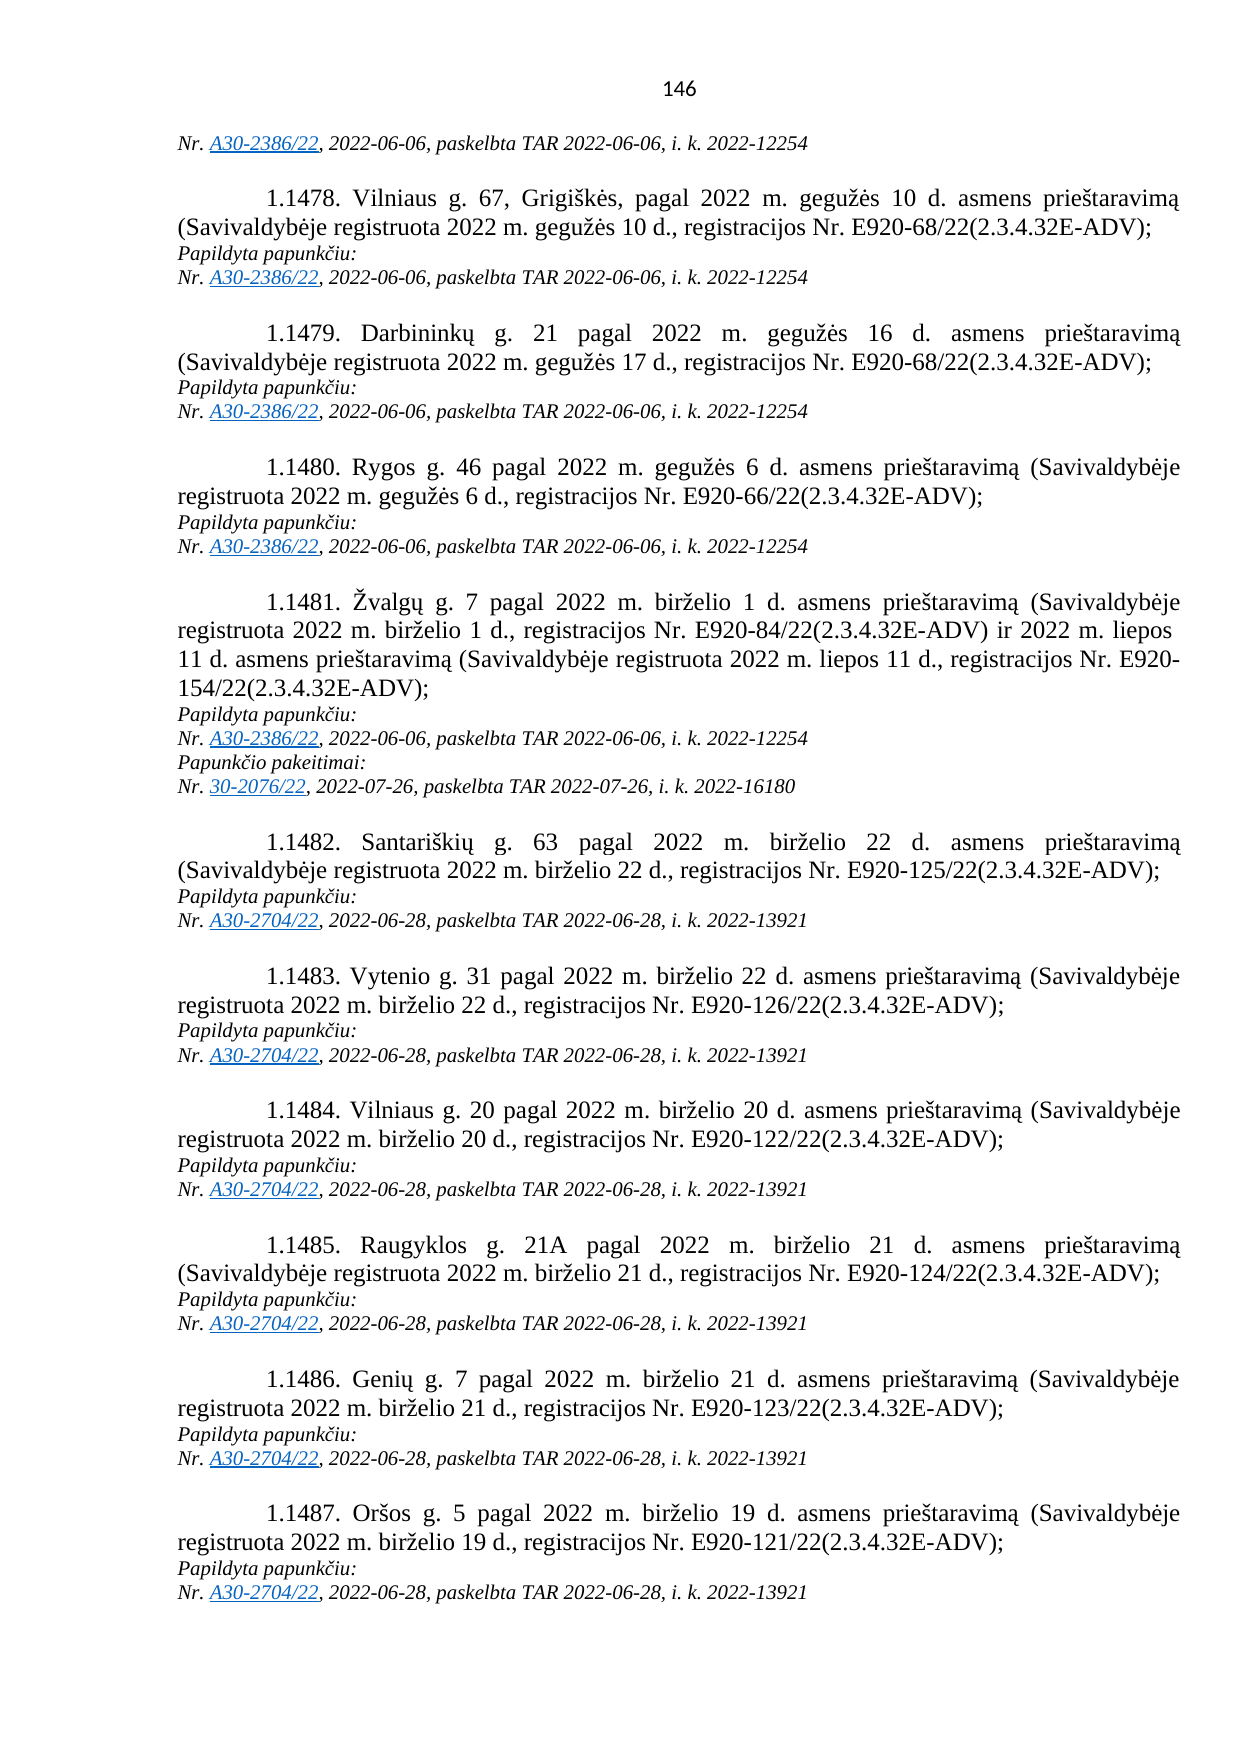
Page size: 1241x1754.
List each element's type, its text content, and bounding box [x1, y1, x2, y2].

text Papildyta papunkčiu: [177, 1422, 1181, 1446]
text Papildyta papunkčiu: [177, 510, 1181, 534]
text Papunkčio pakeitimai: [177, 750, 1181, 774]
text Papildyta papunkčiu: [177, 375, 1181, 399]
text 1.1487. Oršos g. 5 pagal 2022 m. birželio 19 d. asmens prieštaravimą (Savivaldybėje registruota 2022 m. birželio 19 d., registracijos Nr. E920-121/22(2.3.4.32E-ADV); [177, 1498, 1181, 1556]
text Nr. A30-2704/22, 2022-06-28, paskelbta TAR 2022-06-28, i. k. 2022-13921 [177, 1177, 1181, 1201]
text Nr. A30-2386/22, 2022-06-06, paskelbta TAR 2022-06-06, i. k. 2022-12254 [177, 265, 1181, 289]
text Papildyta papunkčiu: [177, 1287, 1181, 1311]
text Nr. A30-2386/22, 2022-06-06, paskelbta TAR 2022-06-06, i. k. 2022-12254 [177, 399, 1181, 423]
text 1.1478. Vilniaus g. 67, Grigiškės, pagal 2022 m. gegužės 10 d. asmens prieštaravimą (Savivaldybėje registruota 2022 m. gegužės 10 d., registracijos Nr. E920-68/22(2.3.4.32E-ADV); [177, 183, 1181, 241]
text Nr. A30-2386/22, 2022-06-06, paskelbta TAR 2022-06-06, i. k. 2022-12254 [177, 534, 1181, 558]
text Nr. A30-2704/22, 2022-06-28, paskelbta TAR 2022-06-28, i. k. 2022-13921 [177, 908, 1181, 932]
text 1.1485. Raugyklos g. 21A pagal 2022 m. birželio 21 d. asmens prieštaravimą (Savivaldybėje registruota 2022 m. birželio 21 d., registracijos Nr. E920-124/22(2.3.4.32E-ADV); [177, 1230, 1181, 1287]
text 1.1486. Genių g. 7 pagal 2022 m. birželio 21 d. asmens prieštaravimą (Savivaldybėje registruota 2022 m. birželio 21 d., registracijos Nr. E920-123/22(2.3.4.32E-ADV); [177, 1364, 1181, 1422]
text Papildyta papunkčiu: [177, 884, 1181, 908]
text Nr. A30-2386/22, 2022-06-06, paskelbta TAR 2022-06-06, i. k. 2022-12254 [177, 726, 1181, 750]
text Nr. A30-2704/22, 2022-06-28, paskelbta TAR 2022-06-28, i. k. 2022-13921 [177, 1580, 1181, 1604]
text 1.1481. Žvalgų g. 7 pagal 2022 m. birželio 1 d. asmens prieštaravimą (Savivaldybėje registruota 2022 m. birželio 1 d., registracijos Nr. E920-84/22(2.3.4.32E-ADV) ir 2022 m. liepos 11 d. asmens prieštaravimą (Savivaldybėje registruota 2022 m. liepos 11 d., registracijos Nr. E920-154/22(2.3.4.32E-ADV); [177, 587, 1181, 702]
text Papildyta papunkčiu: [177, 702, 1181, 726]
text 1.1484. Vilniaus g. 20 pagal 2022 m. birželio 20 d. asmens prieštaravimą (Savivaldybėje registruota 2022 m. birželio 20 d., registracijos Nr. E920-122/22(2.3.4.32E-ADV); [177, 1095, 1181, 1153]
text Nr. A30-2704/22, 2022-06-28, paskelbta TAR 2022-06-28, i. k. 2022-13921 [177, 1446, 1181, 1470]
text Papildyta papunkčiu: [177, 1018, 1181, 1042]
text Papildyta papunkčiu: [177, 1556, 1181, 1580]
text 1.1483. Vytenio g. 31 pagal 2022 m. birželio 22 d. asmens prieštaravimą (Savivaldybėje registruota 2022 m. birželio 22 d., registracijos Nr. E920-126/22(2.3.4.32E-ADV); [177, 961, 1181, 1018]
text Nr. A30-2386/22, 2022-06-06, paskelbta TAR 2022-06-06, i. k. 2022-12254 [177, 131, 1181, 155]
text Nr. A30-2704/22, 2022-06-28, paskelbta TAR 2022-06-28, i. k. 2022-13921 [177, 1042, 1181, 1067]
text Papildyta papunkčiu: [177, 1153, 1181, 1177]
text 1.1479. Darbininkų g. 21 pagal 2022 m. gegužės 16 d. asmens prieštaravimą (Savivaldybėje registruota 2022 m. gegužės 17 d., registracijos Nr. E920-68/22(2.3.4.32E-ADV); [177, 318, 1181, 375]
text Nr. 30-2076/22, 2022-07-26, paskelbta TAR 2022-07-26, i. k. 2022-16180 [177, 774, 1181, 798]
text 1.1482. Santariškių g. 63 pagal 2022 m. birželio 22 d. asmens prieštaravimą (Savivaldybėje registruota 2022 m. birželio 22 d., registracijos Nr. E920-125/22(2.3.4.32E-ADV); [177, 827, 1181, 884]
text 1.1480. Rygos g. 46 pagal 2022 m. gegužės 6 d. asmens prieštaravimą (Savivaldybėje registruota 2022 m. gegužės 6 d., registracijos Nr. E920-66/22(2.3.4.32E-ADV); [177, 452, 1181, 510]
text Papildyta papunkčiu: [177, 241, 1181, 265]
text Nr. A30-2704/22, 2022-06-28, paskelbta TAR 2022-06-28, i. k. 2022-13921 [177, 1311, 1181, 1335]
